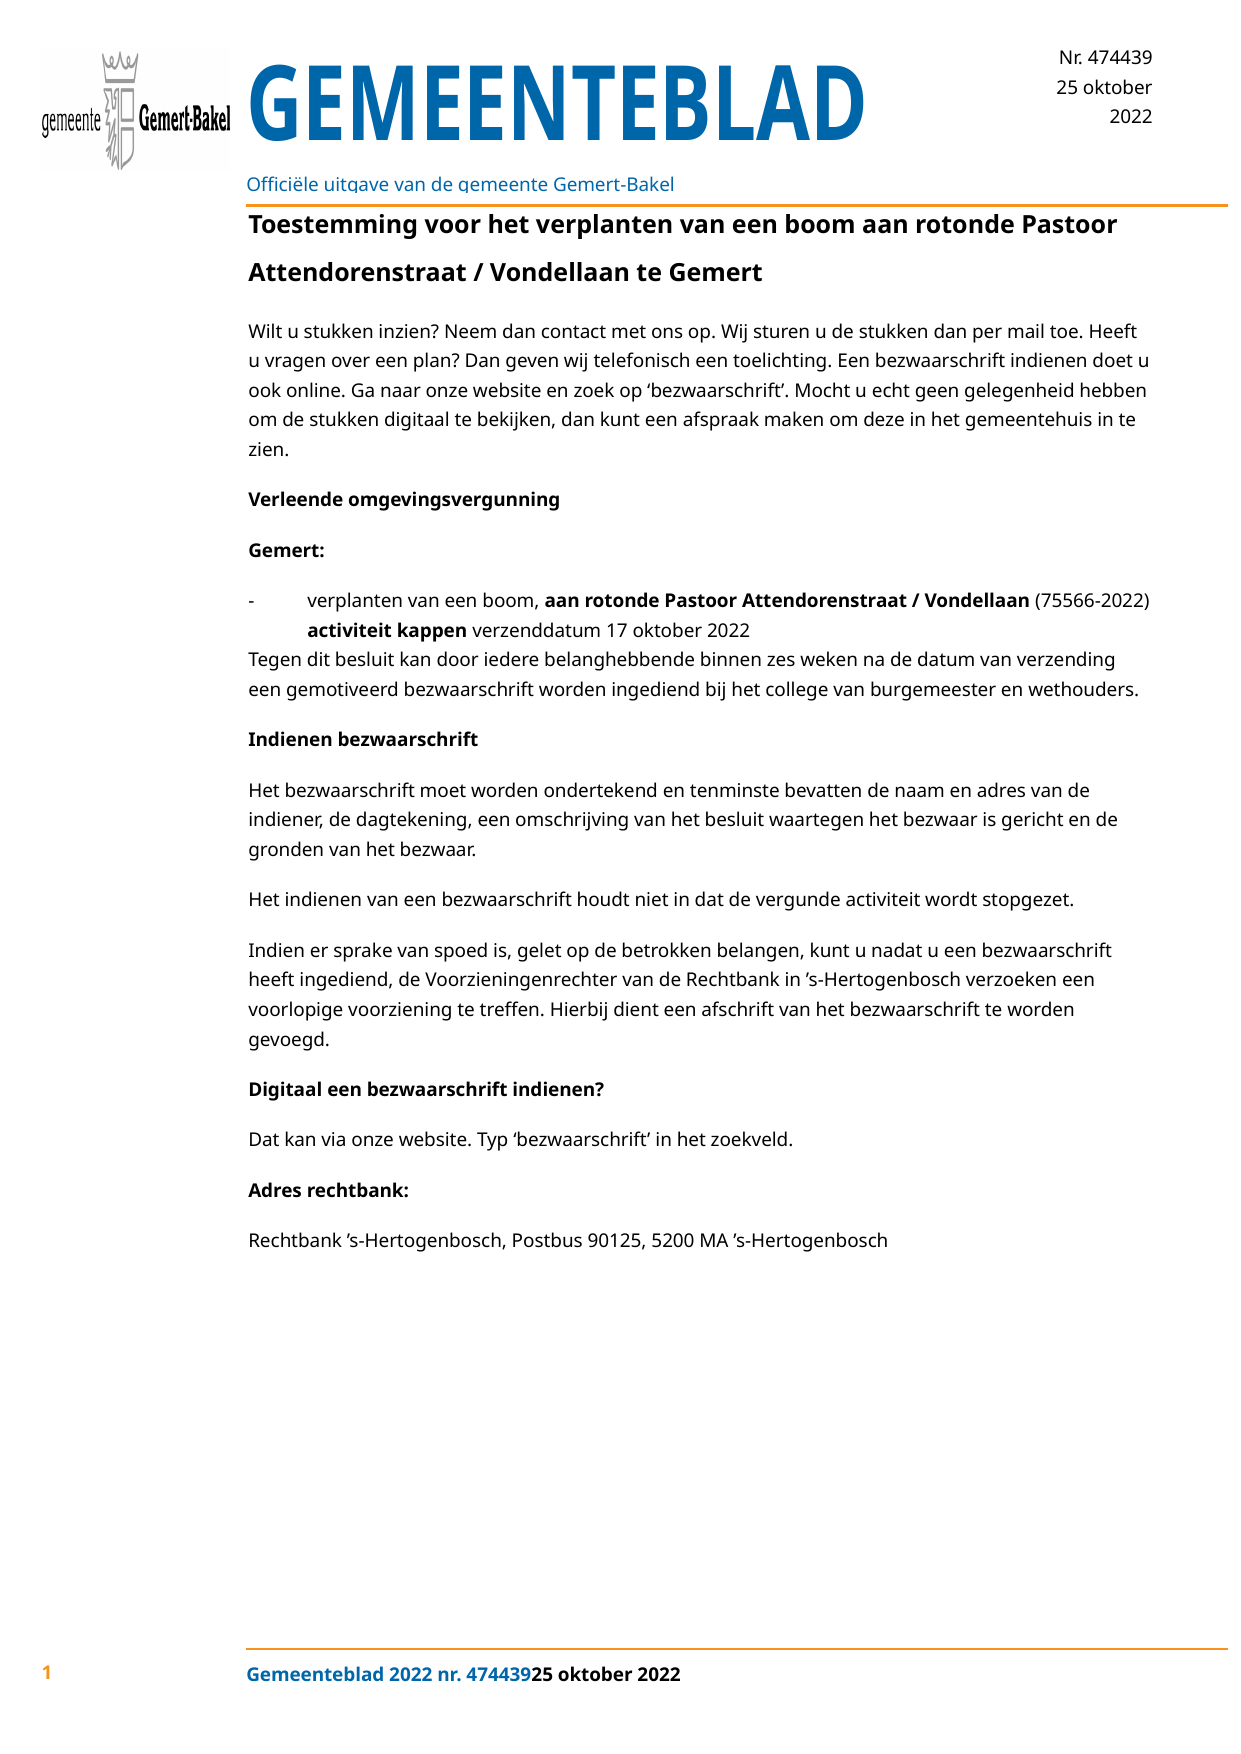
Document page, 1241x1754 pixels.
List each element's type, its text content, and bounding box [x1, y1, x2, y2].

list verplanten van een boom, aan rotonde Pastoor Attendorenstraat / Vondellaan (75566-2022) activiteit kappen verzenddatum 17 oktober 2022 [248, 587, 1152, 643]
text Toestemming voor het verplanten van een boom aan rotonde Pastoor Attendorenstraat / Vondellaan te Gemert [248, 207, 1152, 288]
text Tegen dit besluit kan door iedere belanghebbende binnen zes weken na de datum van verzending een gemotiveerd bezwaarschrift worden ingediend bij het college van burgemeester en wethouders. [248, 647, 1152, 702]
text Adres rechtbank: [248, 1177, 1152, 1203]
text Gemert: [248, 537, 1152, 563]
text Het bezwaarschrift moet worden ondertekend en tenminste bevatten de naam en adres van de indiener, de dagtekening, een omschrijving van het besluit waartegen het bezwaar is gericht en de gronden van het bezwaar. [248, 777, 1152, 862]
text Indien er sprake van spoed is, gelet op de betrokken belangen, kunt u nadat u een bezwaarschrift heeft ingediend, de Voorzieningenrechter van de Rechtbank in ’s-Hertogenbosch verzoeken een voorlopige voorziening te treffen. Hierbij dient een afschrift van het bezwaarschrift te worden gevoegd. [248, 937, 1152, 1052]
text Digitaal een bezwaarschrift indienen? [248, 1076, 1152, 1102]
text Indienen bezwaarschrift [248, 727, 1152, 752]
text Rechtbank ’s-Hertogenbosch, Postbus 90125, 5200 MA ’s-Hertogenbosch [248, 1227, 1152, 1253]
text Dat kan via onze website. Typ ‘bezwaarschrift’ in het zoekveld. [248, 1127, 1152, 1152]
picture [41, 47, 231, 172]
text Het indienen van een bezwaarschrift houdt niet in dat de vergunde activiteit wordt stopgezet. [248, 887, 1152, 912]
text Verleende omgevingsvergunning [248, 487, 1152, 512]
text Wilt u stukken inzien? Neem dan contact met ons op. Wij sturen u de stukken dan per mail toe. Heeft u vragen over een plan? Dan geven wij telefonisch een toelichting. Een bezwaarschrift indienen doet u ook online. Ga naar onze website en zoek op ‘bezwaarschrift’. Mocht u echt geen gelegenheid hebben om de stukken digitaal te bekijken, dan kunt een afspraak maken om deze in het gemeentehuis in te zien. [248, 318, 1152, 462]
